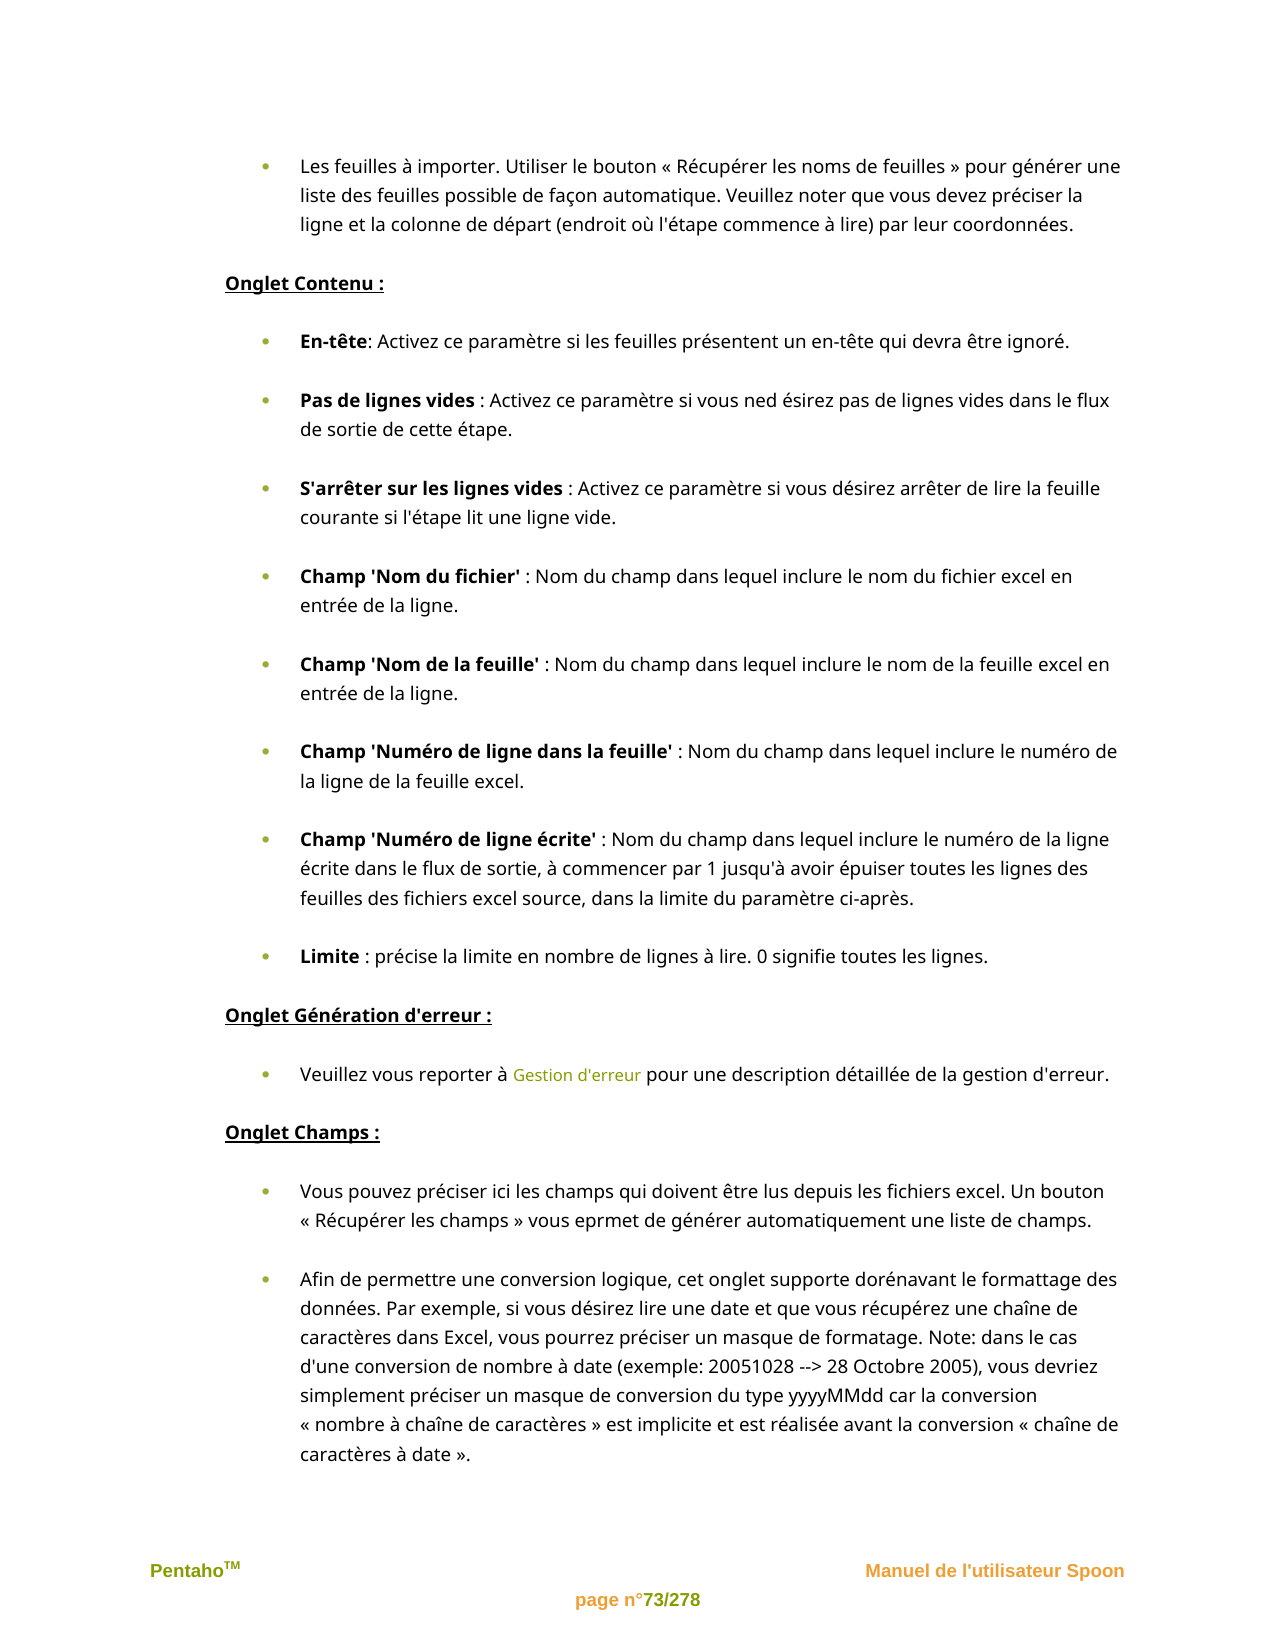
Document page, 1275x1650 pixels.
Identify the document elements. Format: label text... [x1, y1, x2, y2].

list En-tête: Activez ce paramètre si les feuilles présentent un en-tête qui devra être ignoré. [262, 326, 1125, 355]
list Limite : précise la limite en nombre de lignes à lire. 0 signifie toutes les lignes. [262, 940, 1125, 969]
list Champ 'Nom de la feuille' : Nom du champ dans lequel inclure le nom de la feuille excel en entrée de la ligne. [262, 648, 1125, 706]
list Champ 'Numéro de ligne écrite' : Nom du champ dans lequel inclure le numéro de la ligne écrite dans le flux de sortie, à commencer par 1 jusqu'à avoir épuiser toutes les lignes des feuilles des fichiers excel source, dans la limite du paramètre ci-après. [262, 823, 1125, 911]
list Afin de permettre une conversion logique, cet onglet supporte dorénavant le formattage des données. Par exemple, si vous désirez lire une date et que vous récupérez une chaîne de caractères dans Excel, vous pourrez préciser un masque de formatage. Note: dans le cas d'une conversion de nombre à date (exemple: 20051028 --> 28 Octobre 2005), vous devriez simplement préciser un masque de conversion du type yyyyMMdd car la conversion « nombre à chaîne de caractères » est implicite et est réalisée avant la conversion « chaîne de caractères à date ». [262, 1263, 1125, 1467]
list Veuillez vous reporter à Gestion d'erreur pour une description détaillée de la gestion d'erreur. [262, 1058, 1125, 1087]
text Onglet Contenu : [225, 267, 1125, 296]
list S'arrêter sur les lignes vides : Activez ce paramètre si vous désirez arrêter de lire la feuille courante si l'étape lit une ligne vide. [262, 472, 1125, 530]
text Onglet Champs : [225, 1116, 1125, 1145]
list Champ 'Nom du fichier' : Nom du champ dans lequel inclure le nom du fichier excel en entrée de la ligne. [262, 560, 1125, 618]
text Onglet Génération d'erreur : [225, 999, 1125, 1028]
list Pas de lignes vides : Activez ce paramètre si vous ned ésirez pas de lignes vides dans le flux de sortie de cette étape. [262, 384, 1125, 443]
list Les feuilles à importer. Utiliser le bouton « Récupérer les noms de feuilles » pour générer une liste des feuilles possible de façon automatique. Veuillez noter que vous devez préciser la ligne et la colonne de départ (endroit où l'étape commence à lire) par leur coordonnées. [262, 150, 1125, 237]
list Vous pouvez préciser ici les champs qui doivent être lus depuis les fichiers excel. Un bouton « Récupérer les champs » vous eprmet de générer automatiquement une liste de champs. [262, 1175, 1125, 1233]
list Champ 'Numéro de ligne dans la feuille' : Nom du champ dans lequel inclure le numéro de la ligne de la feuille excel. [262, 736, 1125, 794]
